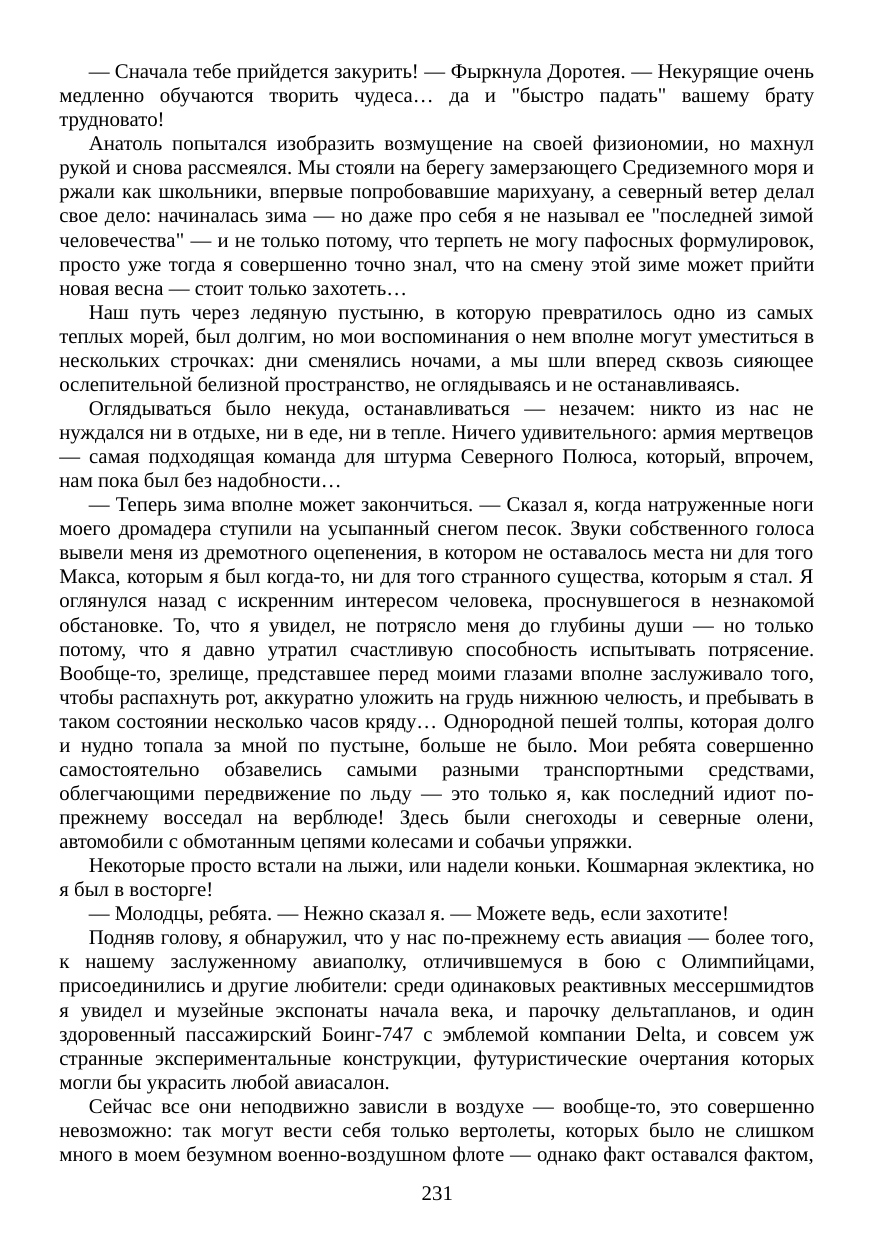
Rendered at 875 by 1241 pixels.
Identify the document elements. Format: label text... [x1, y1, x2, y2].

text Анатоль попытался изобразить возмущение на своей физиономии, но махнул рукой и снова рассмеялся. Мы стояли на берегу замерзающего Средиземного моря и ржали как школьники, впервые попробовавшие марихуану, а северный ветер делал свое дело: начиналась зима — но даже про себя я не называл ее "последней зимой человечества" — и не только потому, что терпеть не могу пафосных формулировок, просто уже тогда я совершенно точно знал, что на смену этой зиме может прийти новая весна — стоит только захотеть… [59, 131, 815, 300]
text — Теперь зима вполне может закончиться. — Сказал я, когда натруженные ноги моего дромадера ступили на усыпанный снегом песок. Звуки собственного голоса вывели меня из дремотного оцепенения, в котором не оставалось места ни для того Макса, которым я был когда-то, ни для того странного существа, которым я стал. Я оглянулся назад с искренним интересом человека, проснувшегося в незнакомой обстановке. То, что я увидел, не потрясло меня до глубины души — но только потому, что я давно утратил счастливую способность испытывать потрясение. Вообще-то, зрелище, представшее перед моими глазами вполне заслуживало того, чтобы распахнуть рот, аккуратно уложить на грудь нижнюю челюсть, и пребывать в таком состоянии несколько часов кряду… Однородной пешей толпы, которая долго и нудно топала за мной по пустыне, больше не было. Мои ребята совершенно самостоятельно обзавелись самыми разными транспортными средствами, облегчающими передвижение по льду — это только я, как последний идиот по-прежнему восседал на верблюде! Здесь были снегоходы и северные олени, автомобили с обмотанным цепями колесами и собачьи упряжки. [59, 492, 815, 853]
text Оглядываться было некуда, останавливаться — незачем: никто из нас не нуждался ни в отдыхе, ни в еде, ни в тепле. Ничего удивительного: армия мертвецов — самая подходящая команда для штурма Северного Полюса, который, впрочем, нам пока был без надобности… [59, 396, 815, 492]
text — Молодцы, ребята. — Нежно сказал я. — Можете ведь, если захотите! [59, 901, 815, 925]
text Наш путь через ледяную пустыню, в которую превратилось одно из самых теплых морей, был долгим, но мои воспоминания о нем вполне могут уместиться в нескольких строчках: дни сменялись ночами, а мы шли вперед сквозь сияющее ослепительной белизной пространство, не оглядываясь и не останавливаясь. [59, 300, 815, 396]
text — Сначала тебе прийдется закурить! — Фыркнула Доротея. — Некурящие очень медленно обучаются творить чудеса… да и "быстро падать" вашему брату трудновато! [59, 59, 815, 131]
text Сейчас все они неподвижно зависли в воздухе — вообще-то, это совершенно невозможно: так могут вести себя только вертолеты, которых было не слишком много в моем безумном военно-воздушном флоте — однако факт оставался фактом, [59, 1094, 815, 1166]
text Некоторые просто встали на лыжи, или надели коньки. Кошмарная эклектика, но я был в восторге! [59, 853, 815, 901]
text Подняв голову, я обнаружил, что у нас по-прежнему есть авиация — более того, к нашему заслуженному авиаполку, отличившемуся в бою с Олимпийцами, присоединились и другие любители: среди одинаковых реактивных мессершмидтов я увидел и музейные экспонаты начала века, и парочку дельтапланов, и один здоровенный пассажирский Боинг-747 с эмблемой компании Delta, и совсем уж странные экспериментальные конструкции, футуристические очертания которых могли бы украсить любой авиасалон. [59, 925, 815, 1094]
